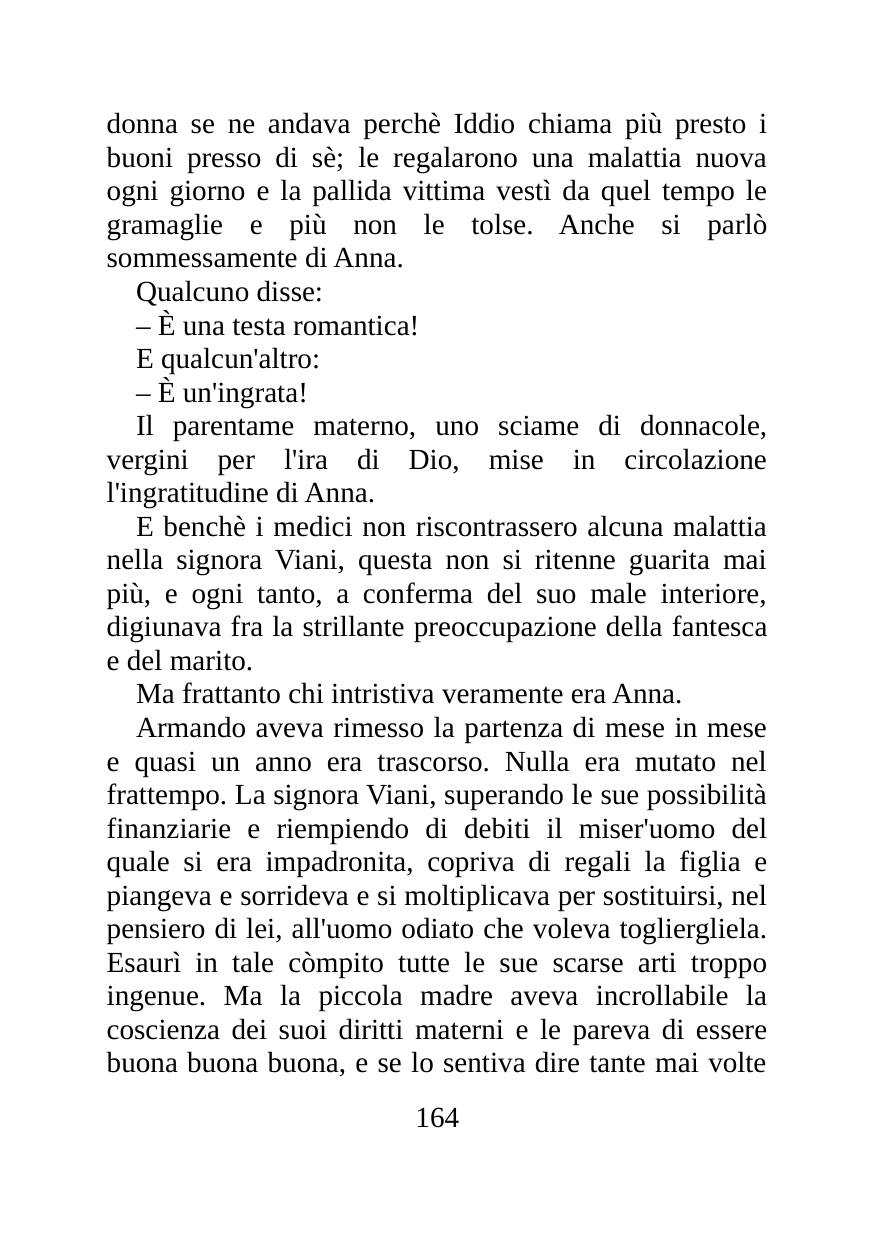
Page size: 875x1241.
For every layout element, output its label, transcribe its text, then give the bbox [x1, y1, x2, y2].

text Armando aveva rimesso la partenza di mese in mese e quasi un anno era trascorso. Nulla era mutato nel frattempo. La signora Viani, superando le sue possibilità finanziarie e riempiendo di debiti il miser'uomo del quale si era impadronita, copriva di regali la figlia e piangeva e sorrideva e si moltiplicava per sostituirsi, nel pensiero di lei, all'uomo odiato che voleva togliergliela. Esaurì in tale còmpito tutte le sue scarse arti troppo ingenue. Ma la piccola madre aveva incrollabile la coscienza dei suoi diritti materni e le pareva di essere buona buona buona, e se lo sentiva dire tante mai volte [106, 710, 768, 1079]
text Il parentame materno, uno sciame di donnacole, vergini per l'ira di Dio, mise in circolazione l'ingratitudine di Anna. [106, 408, 768, 509]
text E benchè i medici non riscontrassero alcuna malattia nella signora Viani, questa non si ritenne guarita mai più, e ogni tanto, a conferma del suo male interiore, digiunava fra la strillante preoccupazione della fantesca e del marito. [106, 509, 768, 677]
text Ma frattanto chi intristiva veramente era Anna. [106, 677, 768, 710]
text donna se ne andava perchè Iddio chiama più presto i buoni presso di sè; le regalarono una malattia nuova ogni giorno e la pallida vittima vestì da quel tempo le gramaglie e più non le tolse. Anche si parlò sommessamente di Anna. [106, 106, 768, 274]
text ‒ È un'ingrata! [106, 375, 768, 408]
text ‒ È una testa romantica! [106, 308, 768, 341]
text Qualcuno disse: [106, 274, 768, 308]
text E qualcun'altro: [106, 341, 768, 375]
